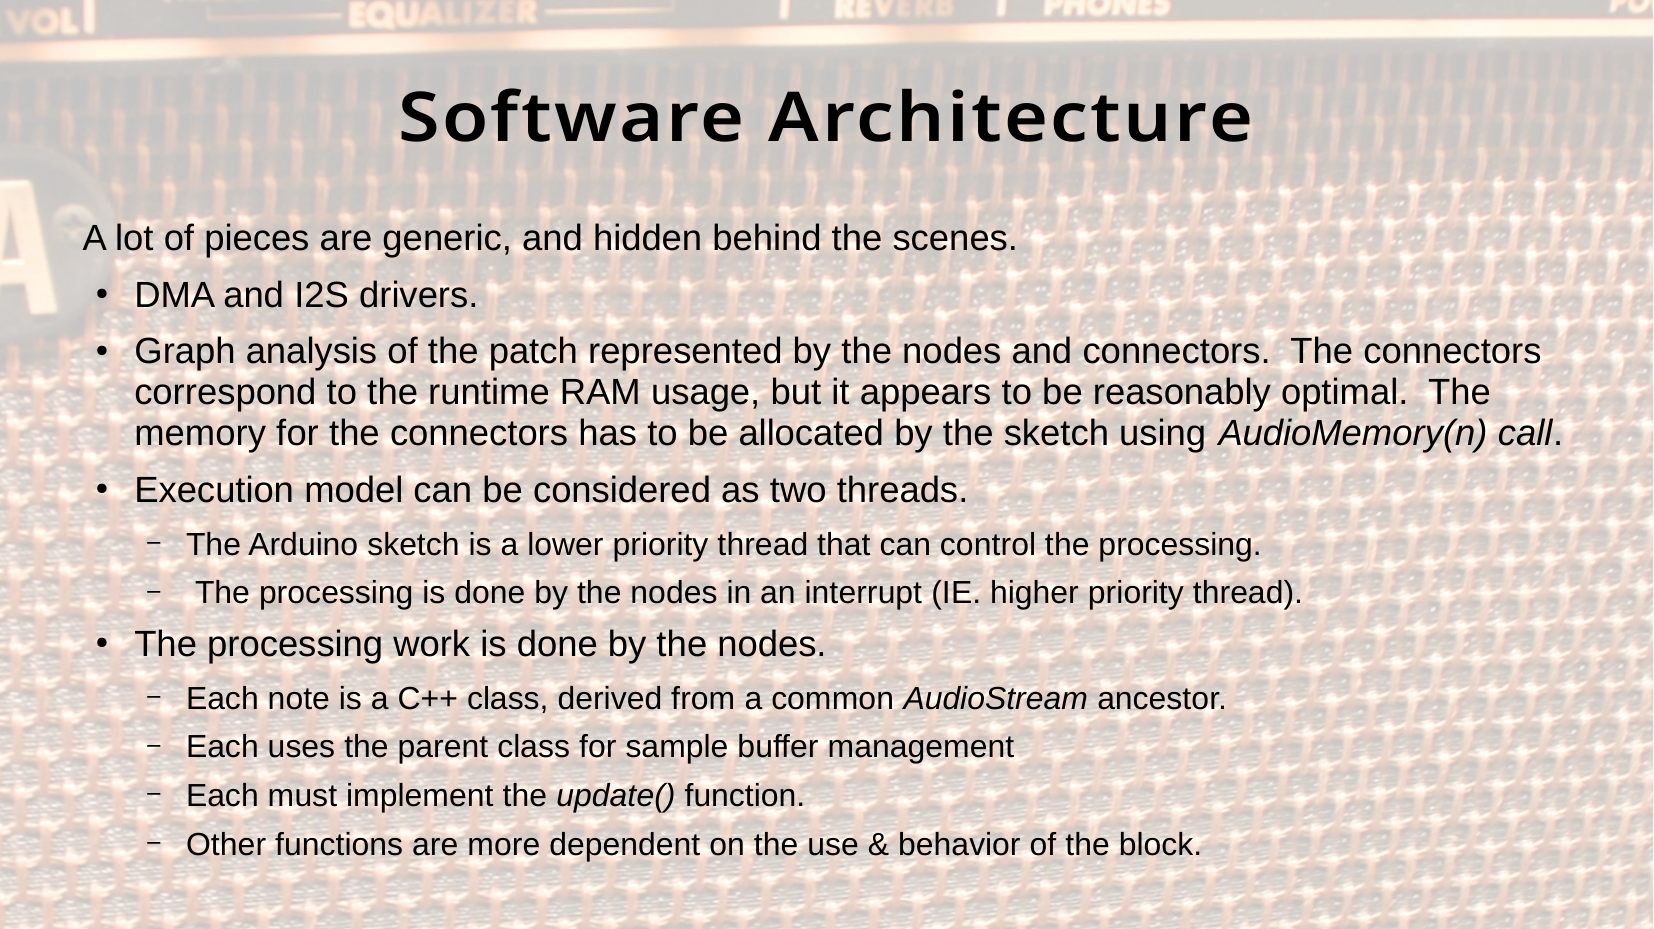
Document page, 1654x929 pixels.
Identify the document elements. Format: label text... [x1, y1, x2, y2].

title Software Architecture [82, 36, 1571, 192]
list A lot of pieces are generic, and hidden behind the scenes. DMA and I2S drivers. Graph analysis of the patch represented by the nodes and connectors. The connectors correspond to the runtime RAM usage, but it appears to be reasonably optimal. The memory for the connectors has to be allocated by the sketch using AudioMemory(n) call. Execution model can be considered as two threads. The Arduino sketch is a lower priority thread that can control the processing. The processing is done by the nodes in an interrupt (IE. higher priority thread). The processing work is done by the nodes. Each note is a C++ class, derived from a common AudioStream ancestor. Each uses the parent class for sample buffer management Each must implement the update() function. Other functions are more dependent on the use & behavior of the block. [82, 217, 1571, 901]
picture [0, 0, 1654, 929]
